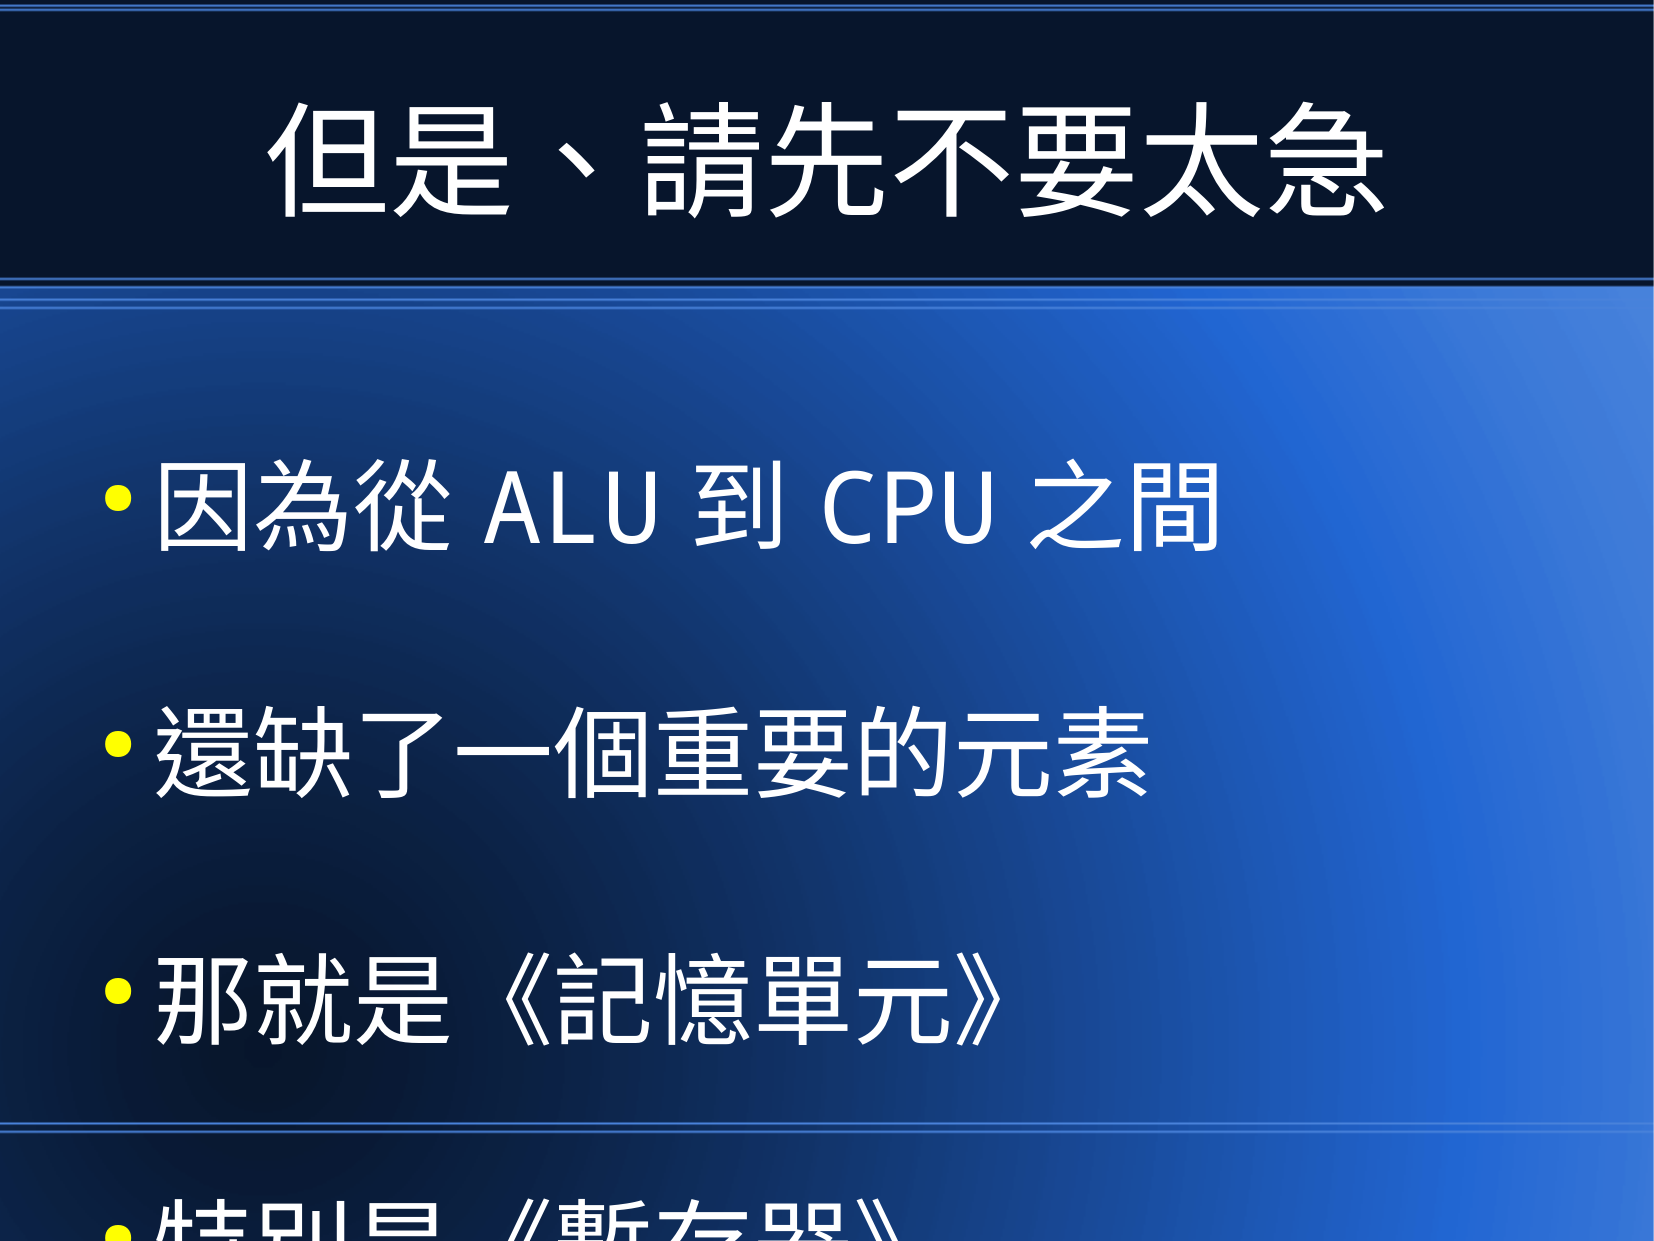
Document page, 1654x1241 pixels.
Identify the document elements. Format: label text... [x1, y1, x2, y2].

list 因為從ALU到CPU之間 還缺了一個重要的元素 那就是《記憶單元》 特別是《暫存器》 [82, 355, 1571, 1241]
picture [0, 0, 1654, 1241]
title 但是、請先不要太急 [82, 49, 1571, 257]
